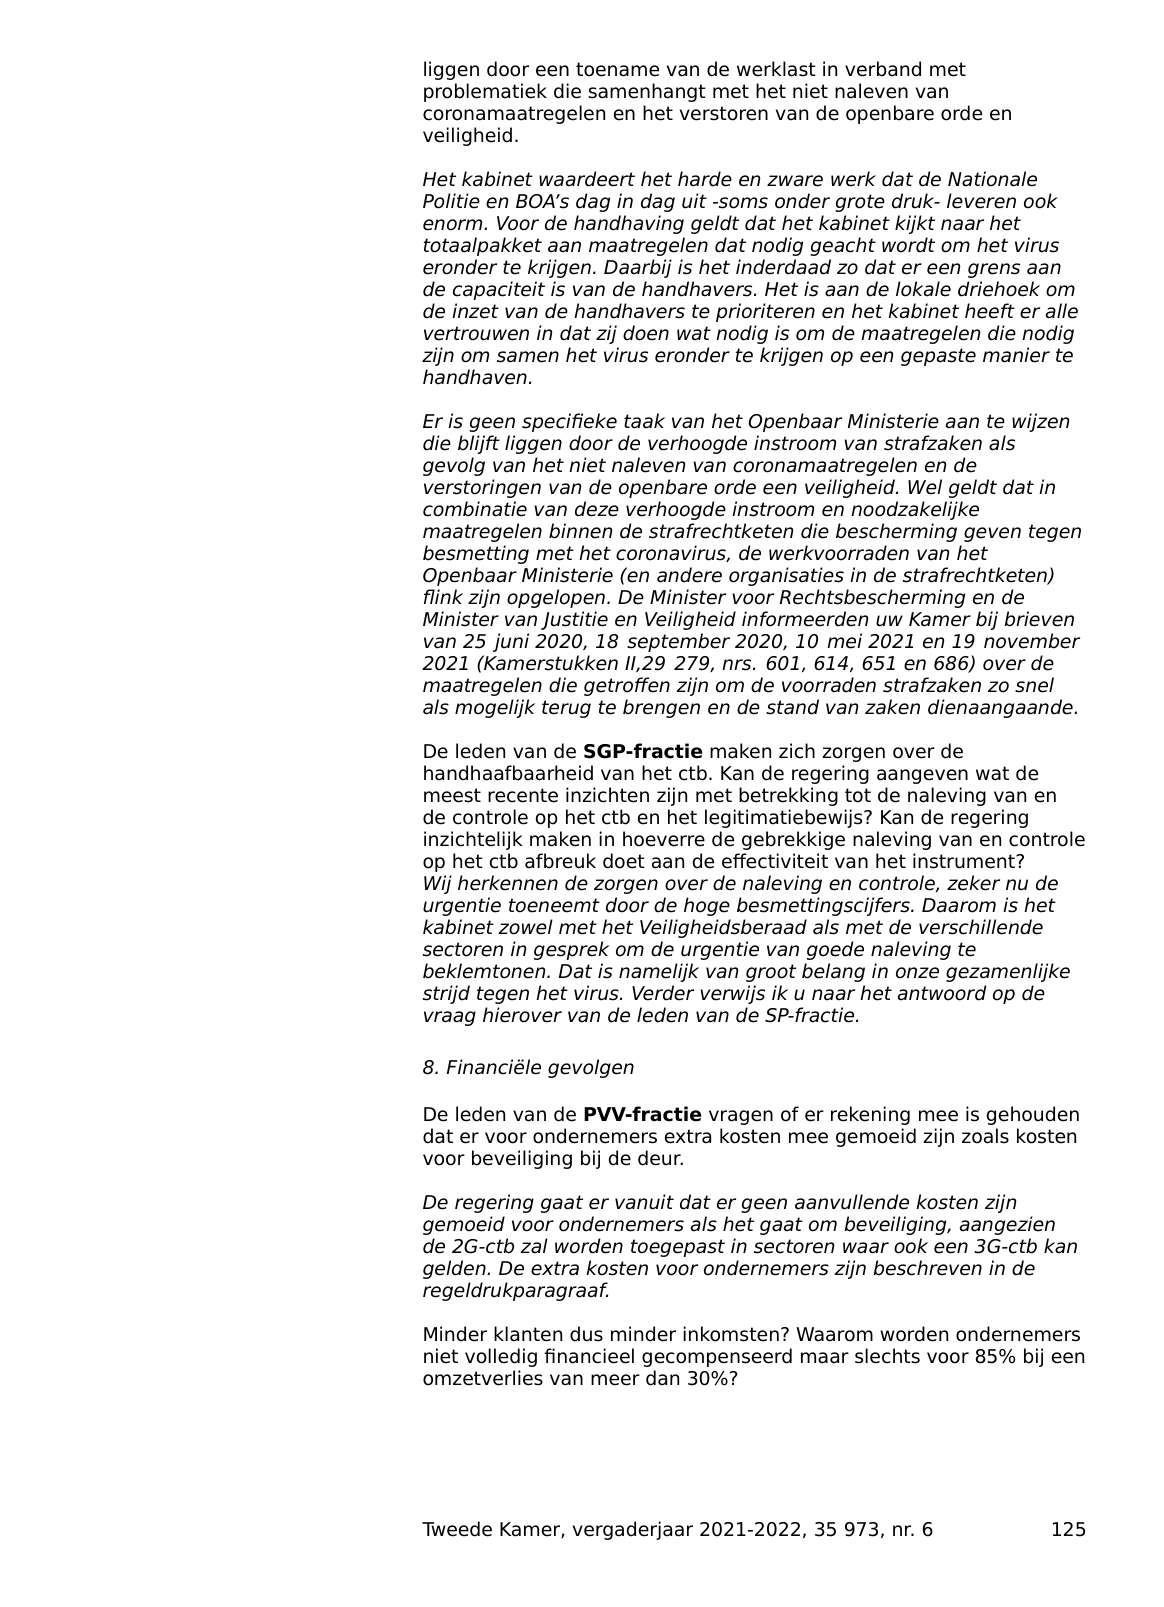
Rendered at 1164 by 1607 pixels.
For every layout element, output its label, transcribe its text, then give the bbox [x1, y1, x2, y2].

text Er is geen specifieke taak van het Openbaar Ministerie aan te wijzen die blijft liggen door de verhoogde instroom van strafzaken als gevolg van het niet naleven van coronamaatregelen en de verstoringen van de openbare orde een veiligheid. Wel geldt dat in combinatie van deze verhoogde instroom en noodzakelijke maatregelen binnen de strafrechtketen die bescherming geven tegen besmetting met het coronavirus, de werkvoorraden van het Openbaar Ministerie (en andere organisaties in de strafrechtketen) flink zijn opgelopen. De Minister voor Rechtsbescherming en de Minister van Justitie en Veiligheid informeerden uw Kamer bij brieven van 25 juni 2020, 18 september 2020, 10 mei 2021 en 19 november 2021 (Kamerstukken II,29 279, nrs. 601, 614, 651 en 686) over de maatregelen die getroffen zijn om de voorraden strafzaken zo snel als mogelijk terug te brengen en de stand van zaken dienaangaande. [422, 411, 1087, 719]
text liggen door een toename van de werklast in verband met problematiek die samenhangt met het niet naleven van coronamaatregelen en het verstoren van de openbare orde en veiligheid. [422, 59, 1087, 147]
text Minder klanten dus minder inkomsten? Waarom worden ondernemers niet volledig financieel gecompenseerd maar slechts voor 85% bij een omzetverlies van meer dan 30%? [422, 1324, 1087, 1390]
subtitle 8. Financiële gevolgen [422, 1057, 1087, 1079]
text Het kabinet waardeert het harde en zware werk dat de Nationale Politie en BOA’s dag in dag uit -soms onder grote druk- leveren ook enorm. Voor de handhaving geldt dat het kabinet kijkt naar het totaalpakket aan maatregelen dat nodig geacht wordt om het virus eronder te krijgen. Daarbij is het inderdaad zo dat er een grens aan de capaciteit is van de handhavers. Het is aan de lokale driehoek om de inzet van de handhavers te prioriteren en het kabinet heeft er alle vertrouwen in dat zij doen wat nodig is om de maatregelen die nodig zijn om samen het virus eronder te krijgen op een gepaste manier te handhaven. [422, 169, 1087, 389]
text De leden van de SGP-fractie maken zich zorgen over de handhaafbaarheid van het ctb. Kan de regering aangeven wat de meest recente inzichten zijn met betrekking tot de naleving van en de controle op het ctb en het legitimatiebewijs? Kan de regering inzichtelijk maken in hoeverre de gebrekkige naleving van en controle op het ctb afbreuk doet aan de effectiviteit van het instrument? [422, 741, 1087, 873]
text Wij herkennen de zorgen over de naleving en controle, zeker nu de urgentie toeneemt door de hoge besmettingscijfers. Daarom is het kabinet zowel met het Veiligheidsberaad als met de verschillende sectoren in gesprek om de urgentie van goede naleving te beklemtonen. Dat is namelijk van groot belang in onze gezamenlijke strijd tegen het virus. Verder verwijs ik u naar het antwoord op de vraag hierover van de leden van de SP-fractie. [422, 873, 1087, 1027]
text De leden van de PVV-fractie vragen of er rekening mee is gehouden dat er voor ondernemers extra kosten mee gemoeid zijn zoals kosten voor beveiliging bij de deur. [422, 1104, 1087, 1170]
text De regering gaat er vanuit dat er geen aanvullende kosten zijn gemoeid voor ondernemers als het gaat om beveiliging, aangezien de 2G-ctb zal worden toegepast in sectoren waar ook een 3G-ctb kan gelden. De extra kosten voor ondernemers zijn beschreven in de regeldrukparagraaf. [422, 1192, 1087, 1302]
